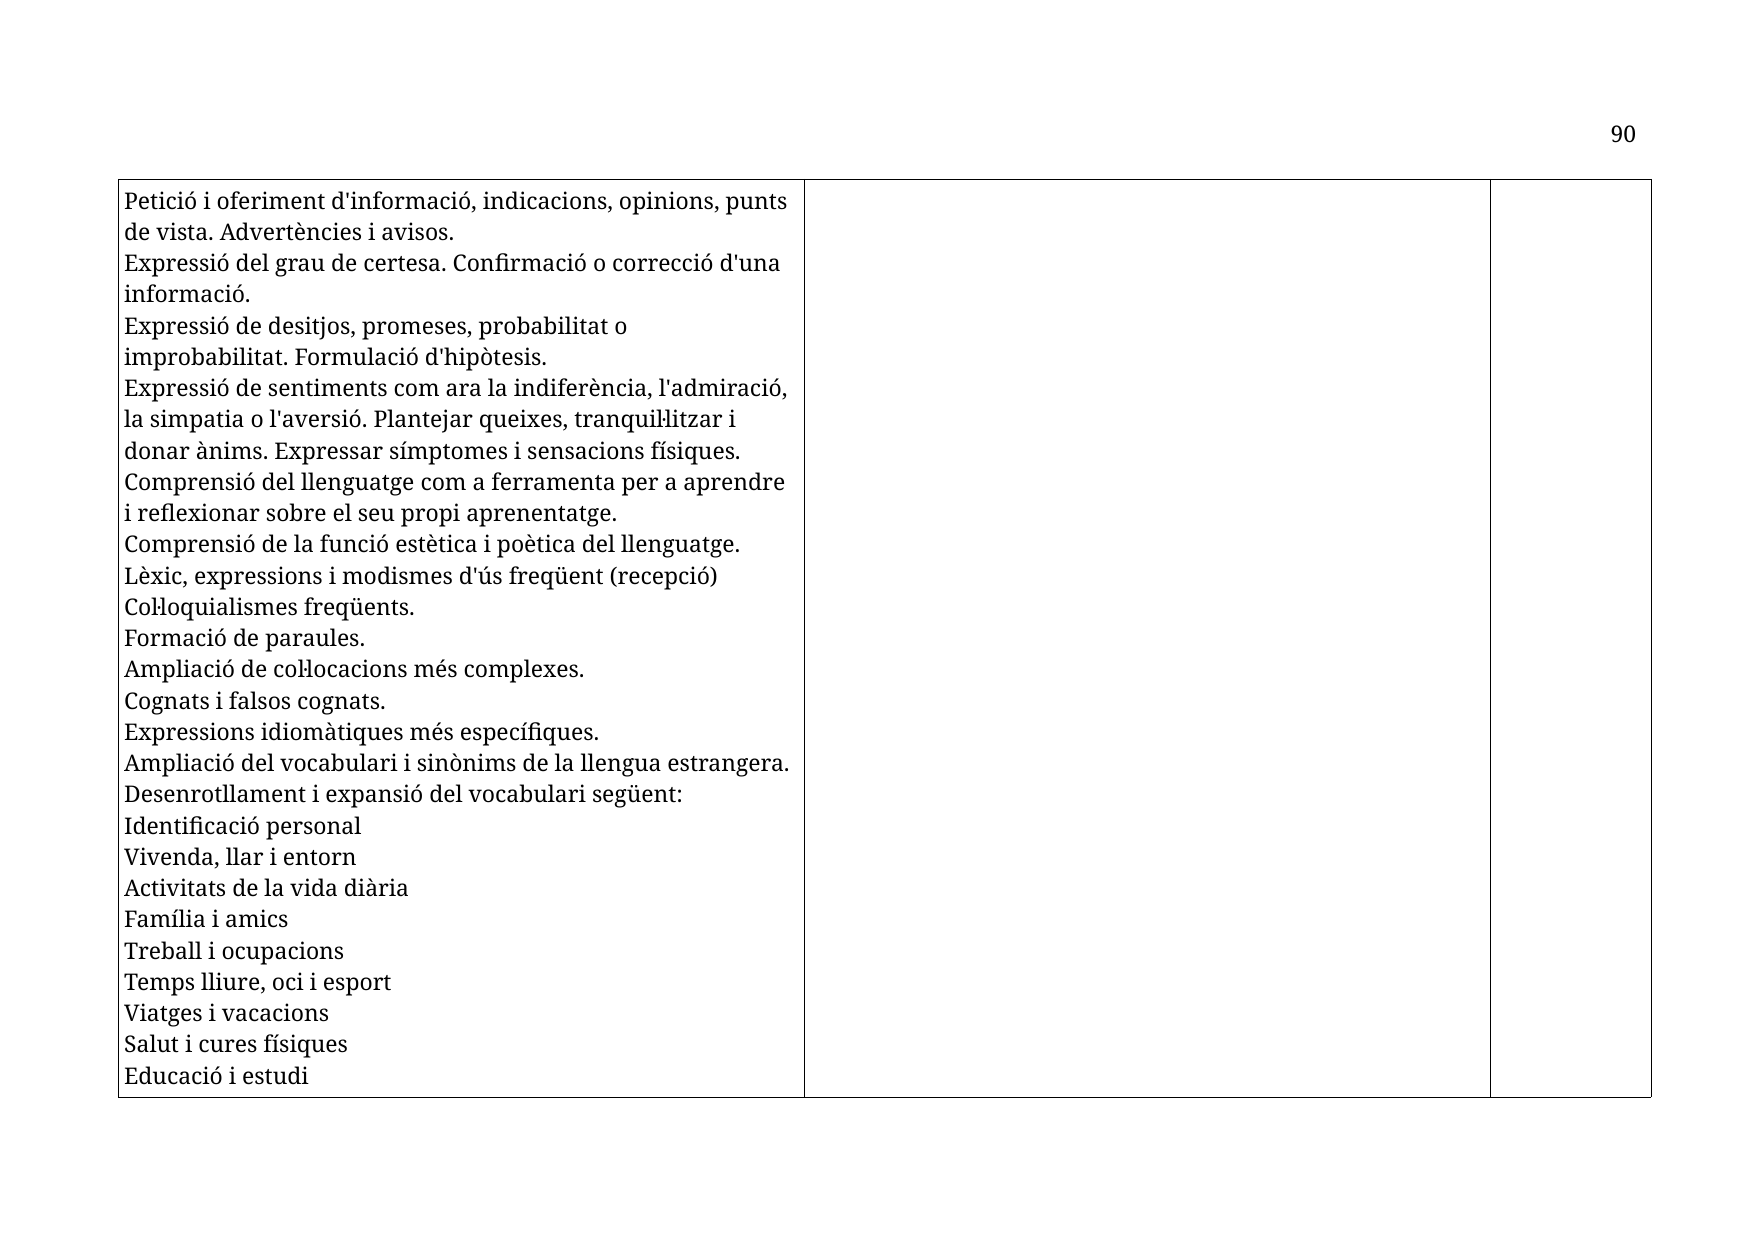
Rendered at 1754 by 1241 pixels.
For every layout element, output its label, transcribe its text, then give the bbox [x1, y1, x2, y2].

table_cell Petició i oferiment d'informació, indicacions, opinions, punts de vista. Advertències i avisos. Expressió del grau de certesa. Confirmació o correcció d'una informació. Expressió de desitjos, promeses, probabilitat o improbabilitat. Formulació d'hipòtesis. Expressió de sentiments com ara la indiferència, l'admiració, la simpatia o l'aversió. Plantejar queixes, tranquil·litzar i donar ànims. Expressar símptomes i sensacions físiques. Comprensió del llenguatge com a ferramenta per a aprendre i reflexionar sobre el seu propi aprenentatge. Comprensió de la funció estètica i poètica del llenguatge. Lèxic, expressions i modismes d'ús freqüent (recepció) Col·loquialismes freqüents. Formació de paraules. Ampliació de col·locacions més complexes. Cognats i falsos cognats. Expressions idiomàtiques més específiques. Ampliació del vocabulari i sinònims de la llengua estrangera. Desenrotllament i expansió del vocabulari següent: Identificació personal Vivenda, llar i entorn Activitats de la vida diària Família i amics Treball i ocupacions Temps lliure, oci i esport Viatges i vacacions Salut i cures físiques Educació i estudi [119, 180, 804, 1097]
table_cell [1491, 180, 1651, 1097]
table_cell [805, 180, 1490, 1097]
